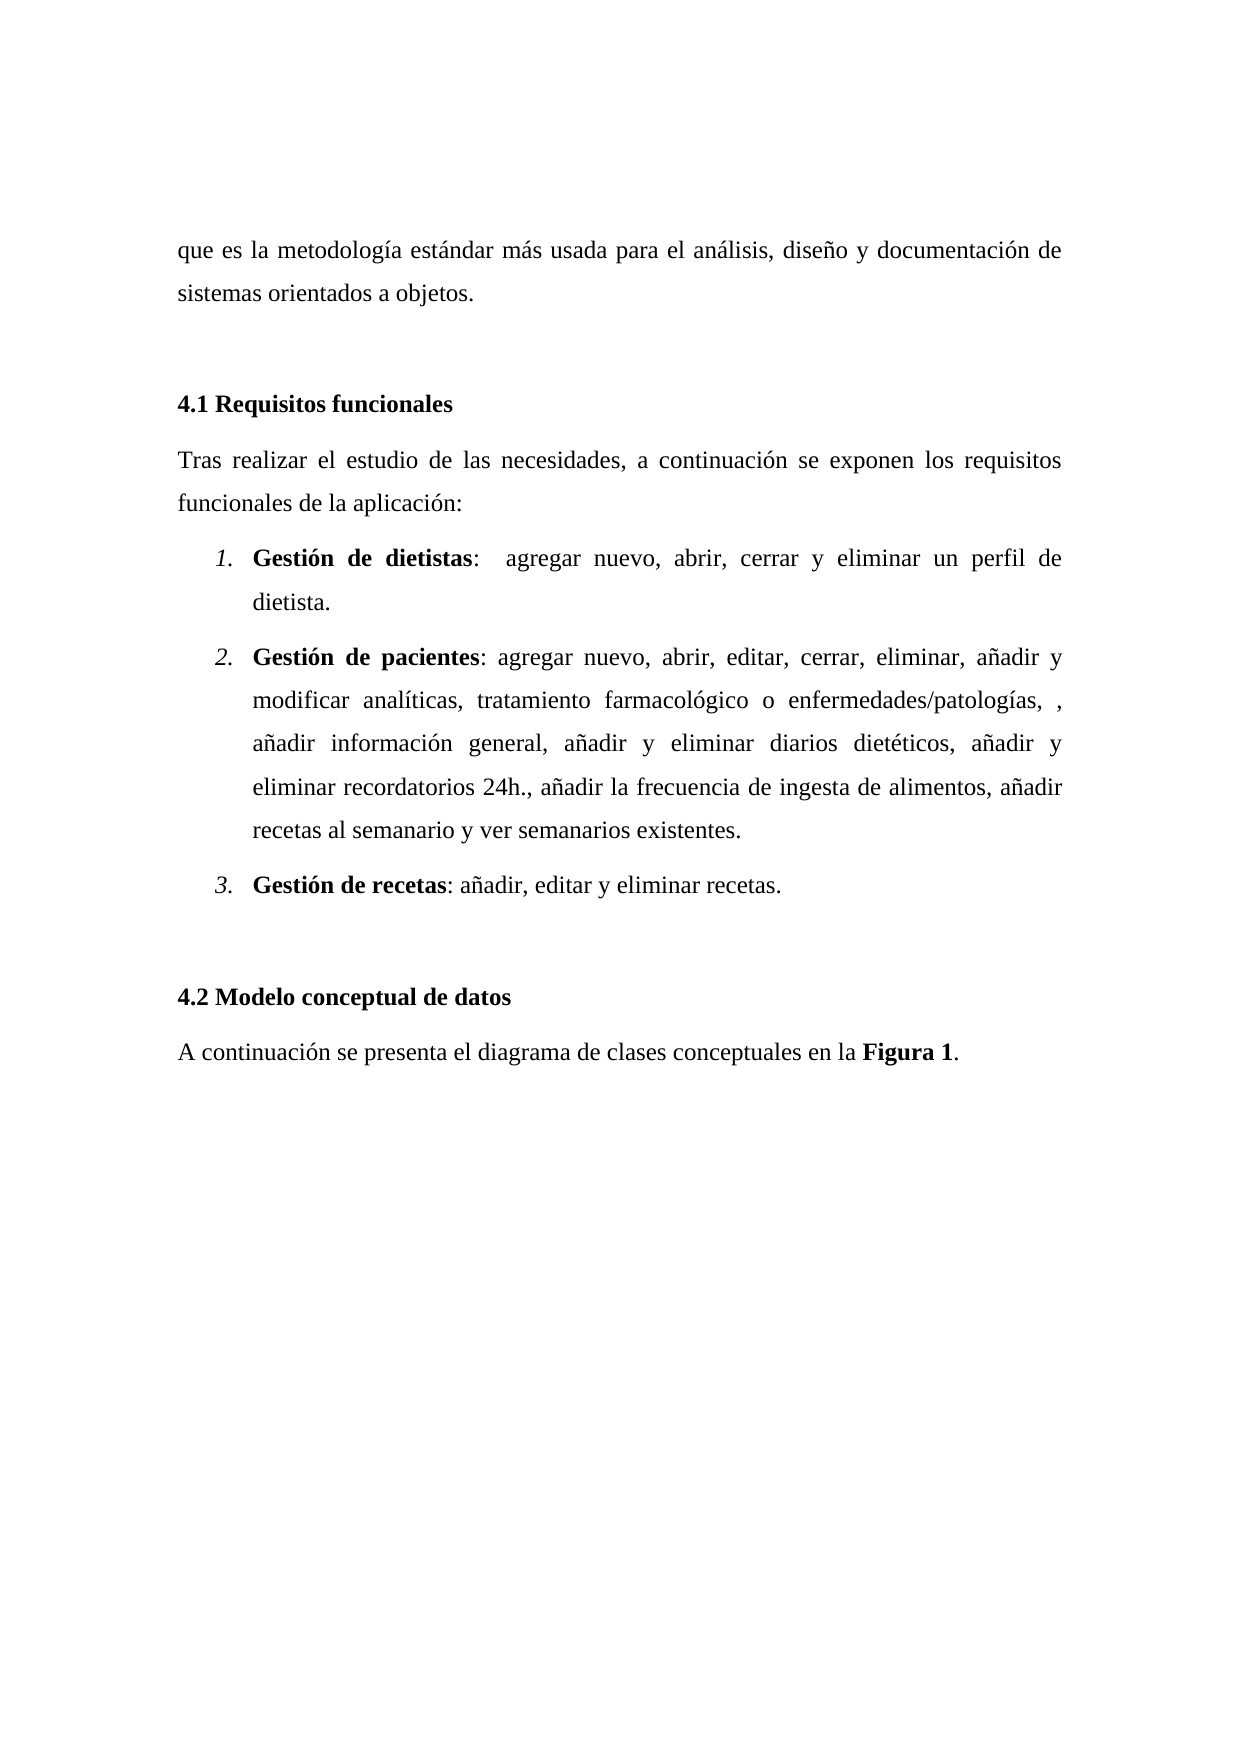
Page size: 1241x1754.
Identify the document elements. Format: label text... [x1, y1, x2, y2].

text Tras realizar el estudio de las necesidades, a continuación se exponen los requisitos funcionales de la aplicación: [177, 445, 1063, 517]
list Gestión de dietistas: agregar nuevo, abrir, cerrar y eliminar un perfil de dietista. [215, 543, 1063, 615]
list Gestión de pacientes: agregar nuevo, abrir, editar, cerrar, eliminar, añadir y modificar analíticas, tratamiento farmacológico o enfermedades/patologías, , añadir información general, añadir y eliminar diarios dietéticos, añadir y eliminar recordatorios 24h., añadir la frecuencia de ingesta de alimentos, añadir recetas al semanario y ver semanarios existentes. [215, 642, 1063, 843]
text A continuación se presenta el diagrama de clases conceptuales en la Figura 1. [177, 1037, 1063, 1066]
text 4.1 Requisitos funcionales [177, 389, 1063, 418]
text 4.2 Modelo conceptual de datos [177, 982, 1063, 1010]
text que es la metodología estándar más usada para el análisis, diseño y documentación de sistemas orientados a objetos. [177, 235, 1063, 307]
list Gestión de recetas: añadir, editar y eliminar recetas. [215, 870, 1063, 899]
